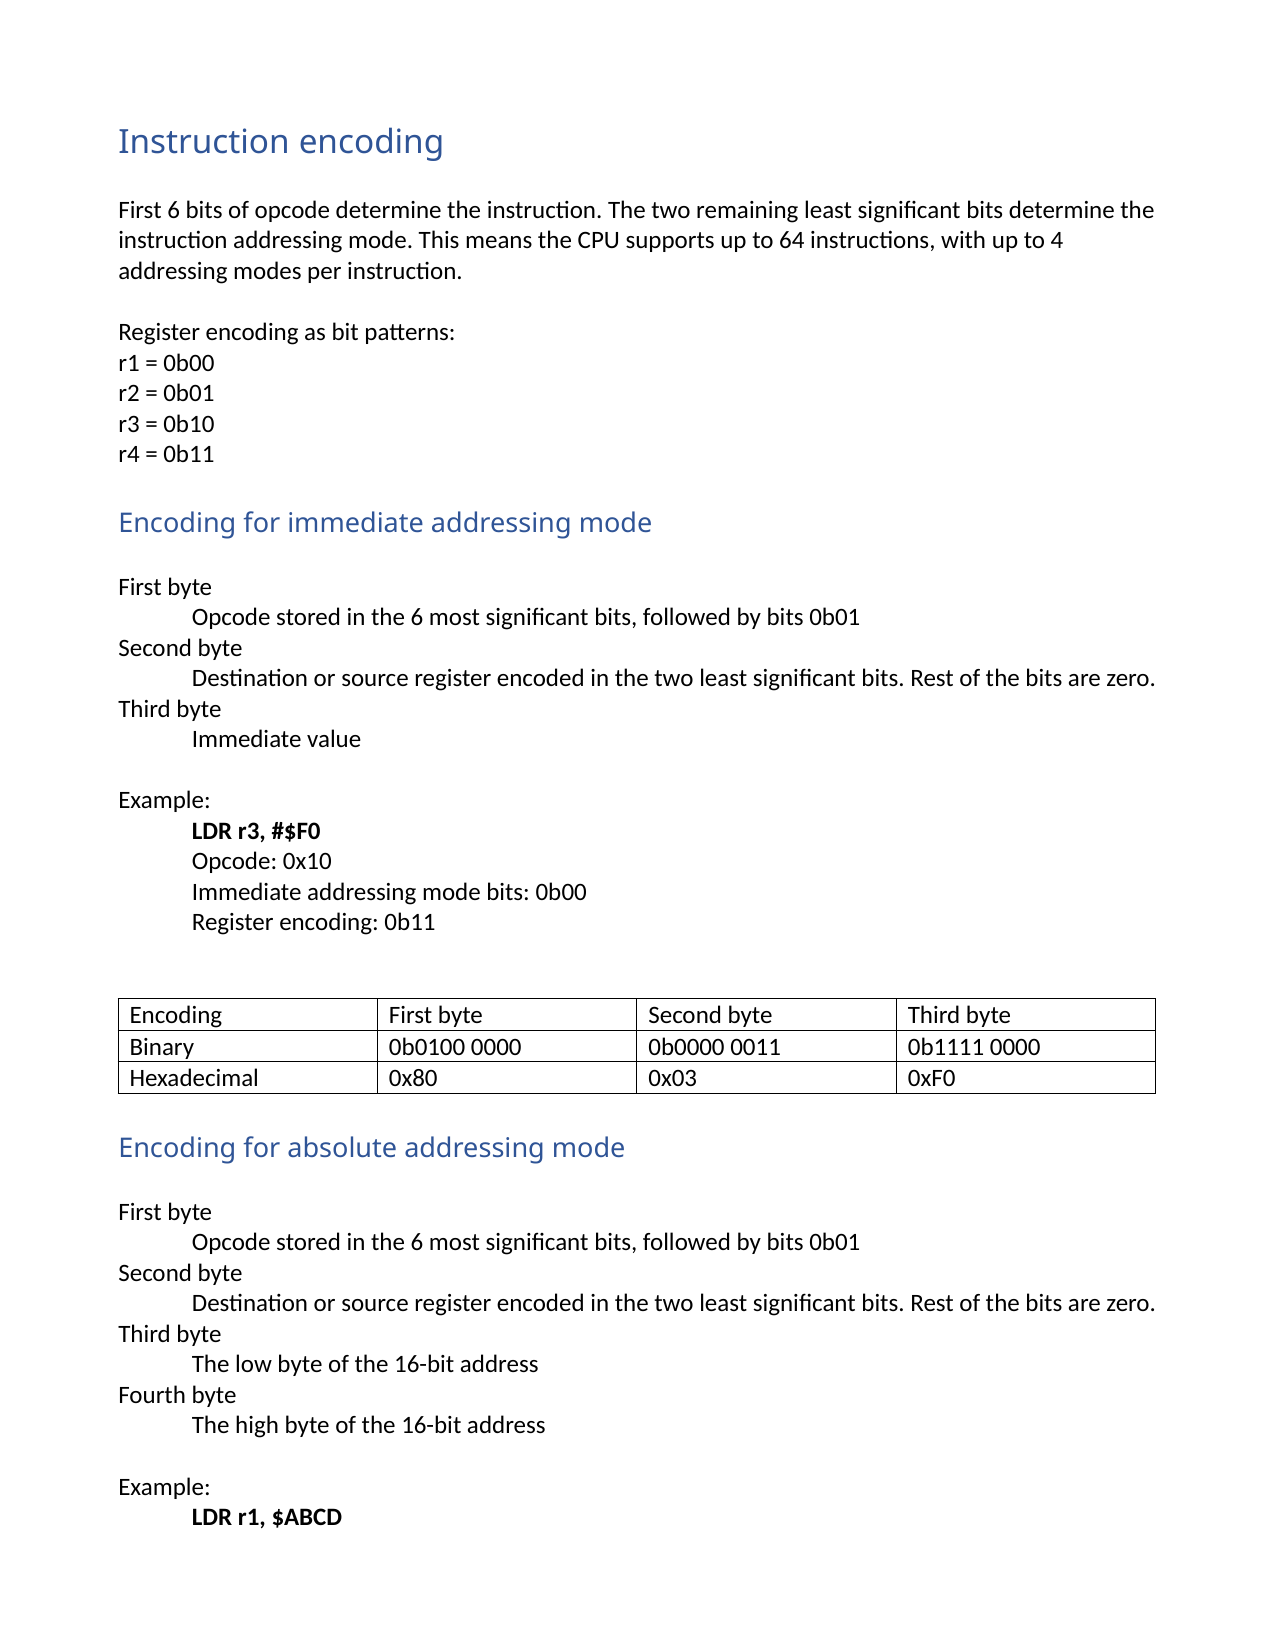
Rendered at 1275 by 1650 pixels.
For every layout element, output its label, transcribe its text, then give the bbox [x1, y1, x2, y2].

text Opcode: 0x10 [118, 846, 1157, 876]
text Example: [118, 1471, 1157, 1501]
text Opcode stored in the 6 most significant bits, followed by bits 0b01 [118, 601, 1157, 632]
text Destination or source register encoded in the two least significant bits. Rest of the bits are zero. [118, 662, 1157, 693]
text First byte [118, 571, 1157, 601]
text r4 = 0b11 [118, 438, 1157, 469]
table_cell 0b1111 0000 [897, 1031, 1155, 1061]
text Register encoding as bit patterns: [118, 316, 1157, 347]
table_header Third byte [897, 999, 1155, 1030]
text r3 = 0b10 [118, 408, 1157, 438]
subtitle Instruction encoding [118, 118, 1157, 163]
text The high byte of the 16-bit address [118, 1409, 1157, 1440]
table_cell 0x80 [378, 1062, 636, 1093]
text LDR r3, #$F0 [118, 815, 1157, 846]
text Opcode stored in the 6 most significant bits, followed by bits 0b01 [118, 1226, 1157, 1257]
subtitle Encoding for immediate addressing mode [118, 503, 1157, 540]
text Second byte [118, 1257, 1157, 1287]
text Example: [118, 784, 1157, 815]
table_cell 0x03 [637, 1062, 896, 1093]
text Register encoding: 0b11 [118, 907, 1157, 937]
text First byte [118, 1196, 1157, 1226]
text The low byte of the 16-bit address [118, 1348, 1157, 1379]
text r1 = 0b00 [118, 347, 1157, 377]
table_cell 0b0100 0000 [378, 1031, 636, 1061]
text Immediate value [118, 723, 1157, 754]
text Second byte [118, 632, 1157, 662]
table_cell 0xF0 [897, 1062, 1155, 1093]
text Fourth byte [118, 1379, 1157, 1409]
table_header Second byte [637, 999, 896, 1030]
table_cell 0b0000 0011 [637, 1031, 896, 1061]
table_header Encoding [119, 999, 377, 1030]
text Destination or source register encoded in the two least significant bits. Rest of the bits are zero. [118, 1287, 1157, 1318]
table_header First byte [378, 999, 636, 1030]
table_cell Hexadecimal [119, 1062, 377, 1093]
text Third byte [118, 1318, 1157, 1348]
text Third byte [118, 693, 1157, 723]
text LDR r1, $ABCD [118, 1501, 1157, 1532]
text Immediate addressing mode bits: 0b00 [118, 876, 1157, 907]
subtitle Encoding for absolute addressing mode [118, 1128, 1157, 1165]
text First 6 bits of opcode determine the instruction. The two remaining least significant bits determine the instruction addressing mode. This means the CPU supports up to 64 instructions, with up to 4 addressing modes per instruction. [118, 194, 1157, 286]
text r2 = 0b01 [118, 377, 1157, 408]
table_cell Binary [119, 1031, 377, 1061]
